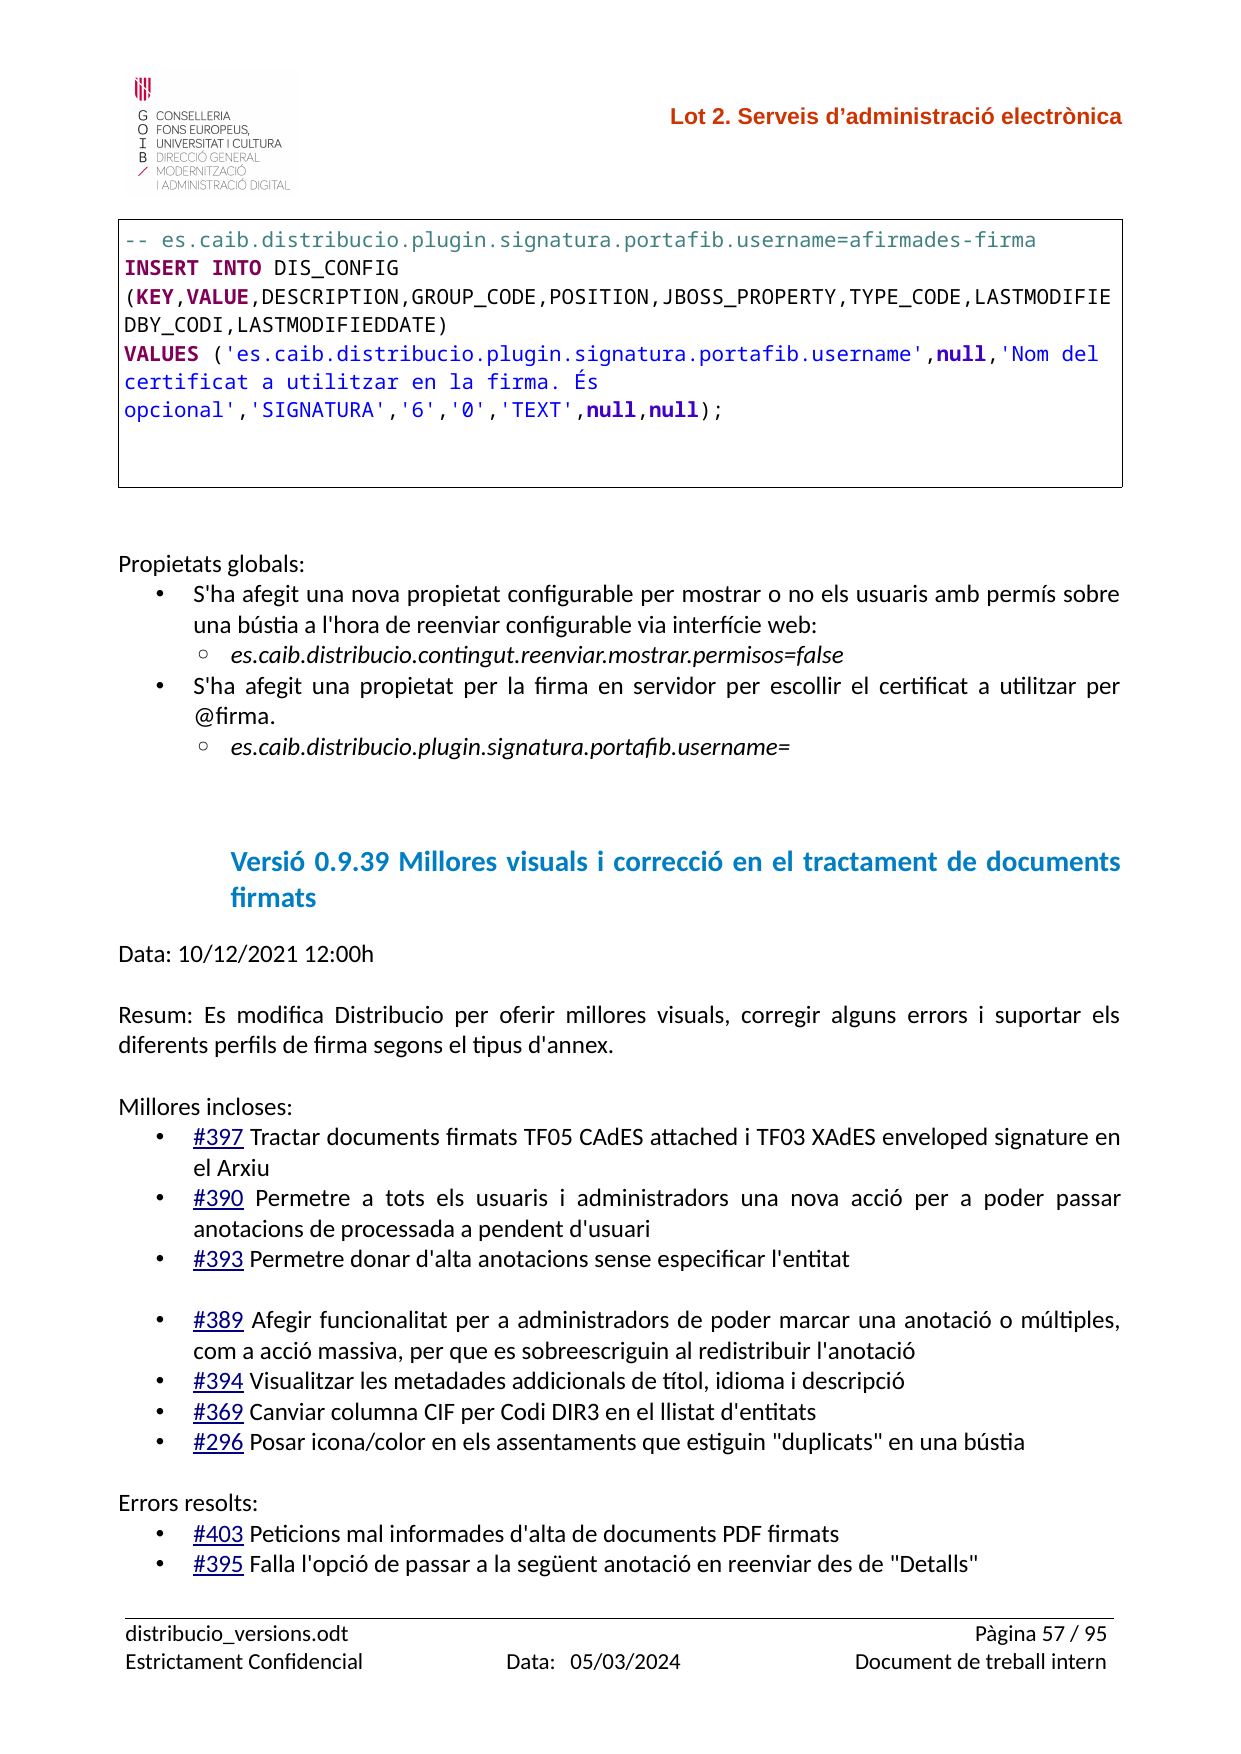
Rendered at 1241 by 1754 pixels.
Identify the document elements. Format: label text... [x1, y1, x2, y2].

list #394 Visualitzar les metadades addicionals de títol, idioma i descripció [156, 1365, 1122, 1396]
text Resum: Es modifica Distribucio per oferir millores visuals, corregir alguns errors i suportar els diferents perfils de firma segons el tipus d'annex. [118, 999, 1122, 1060]
list es.caib.distribucio.contingut.reenviar.mostrar.permisos=false [193, 639, 1122, 670]
subtitle Versió 0.9.39 Millores visuals i correcció en el tractament de documents firmats [153, 843, 1122, 914]
list es.caib.distribucio.plugin.signatura.portafib.username= [193, 731, 1122, 761]
table_header -- es.caib.distribucio.plugin.signatura.portafib.username=afirmades-firma INSERT INTO DIS_CONFIG (KEY,VALUE,DESCRIPTION,GROUP_CODE,POSITION,JBOSS_PROPERTY,TYPE_CODE,LASTMODIFIEDBY_CODI,LASTMODIFIEDDATE) VALUES ('es.caib.distribucio.plugin.signatura.portafib.username',null,'Nom del certificat a utilitzar en la firma. És opcional','SIGNATURA','6','0','TEXT',null,null); [119, 220, 1122, 487]
list #397 Tractar documents firmats TF05 CAdES attached i TF03 XAdES enveloped signature en el Arxiu [156, 1121, 1122, 1182]
text Data: 10/12/2021 12:00h [118, 938, 1122, 968]
list #393 Permetre donar d'alta anotacions sense especificar l'entitat [156, 1243, 1122, 1274]
list #395 Falla l'opció de passar a la següent anotació en reenviar des de "Detalls" [156, 1548, 1122, 1579]
picture [126, 70, 299, 197]
list #390 Permetre a tots els usuaris i administradors una nova acció per a poder passar anotacions de processada a pendent d'usuari [156, 1182, 1122, 1243]
list #296 Posar icona/color en els assentaments que estiguin "duplicats" en una bústia [156, 1426, 1122, 1457]
list #403 Peticions mal informades d'alta de documents PDF firmats [156, 1518, 1122, 1548]
list #389 Afegir funcionalitat per a administradors de poder marcar una anotació o múltiples, com a acció massiva, per que es sobreescriguin al redistribuir l'anotació [156, 1304, 1122, 1365]
list #369 Canviar columna CIF per Codi DIR3 en el llistat d'entitats [156, 1396, 1122, 1426]
text Propietats globals: [118, 548, 1122, 578]
list S'ha afegit una propietat per la firma en servidor per escollir el certificat a utilitzar per @firma. [156, 670, 1122, 731]
text Millores incloses: [118, 1091, 1122, 1121]
text Errors resolts: [118, 1487, 1122, 1518]
list S'ha afegit una nova propietat configurable per mostrar o no els usuaris amb permís sobre una bústia a l'hora de reenviar configurable via interfície web: [156, 578, 1122, 639]
